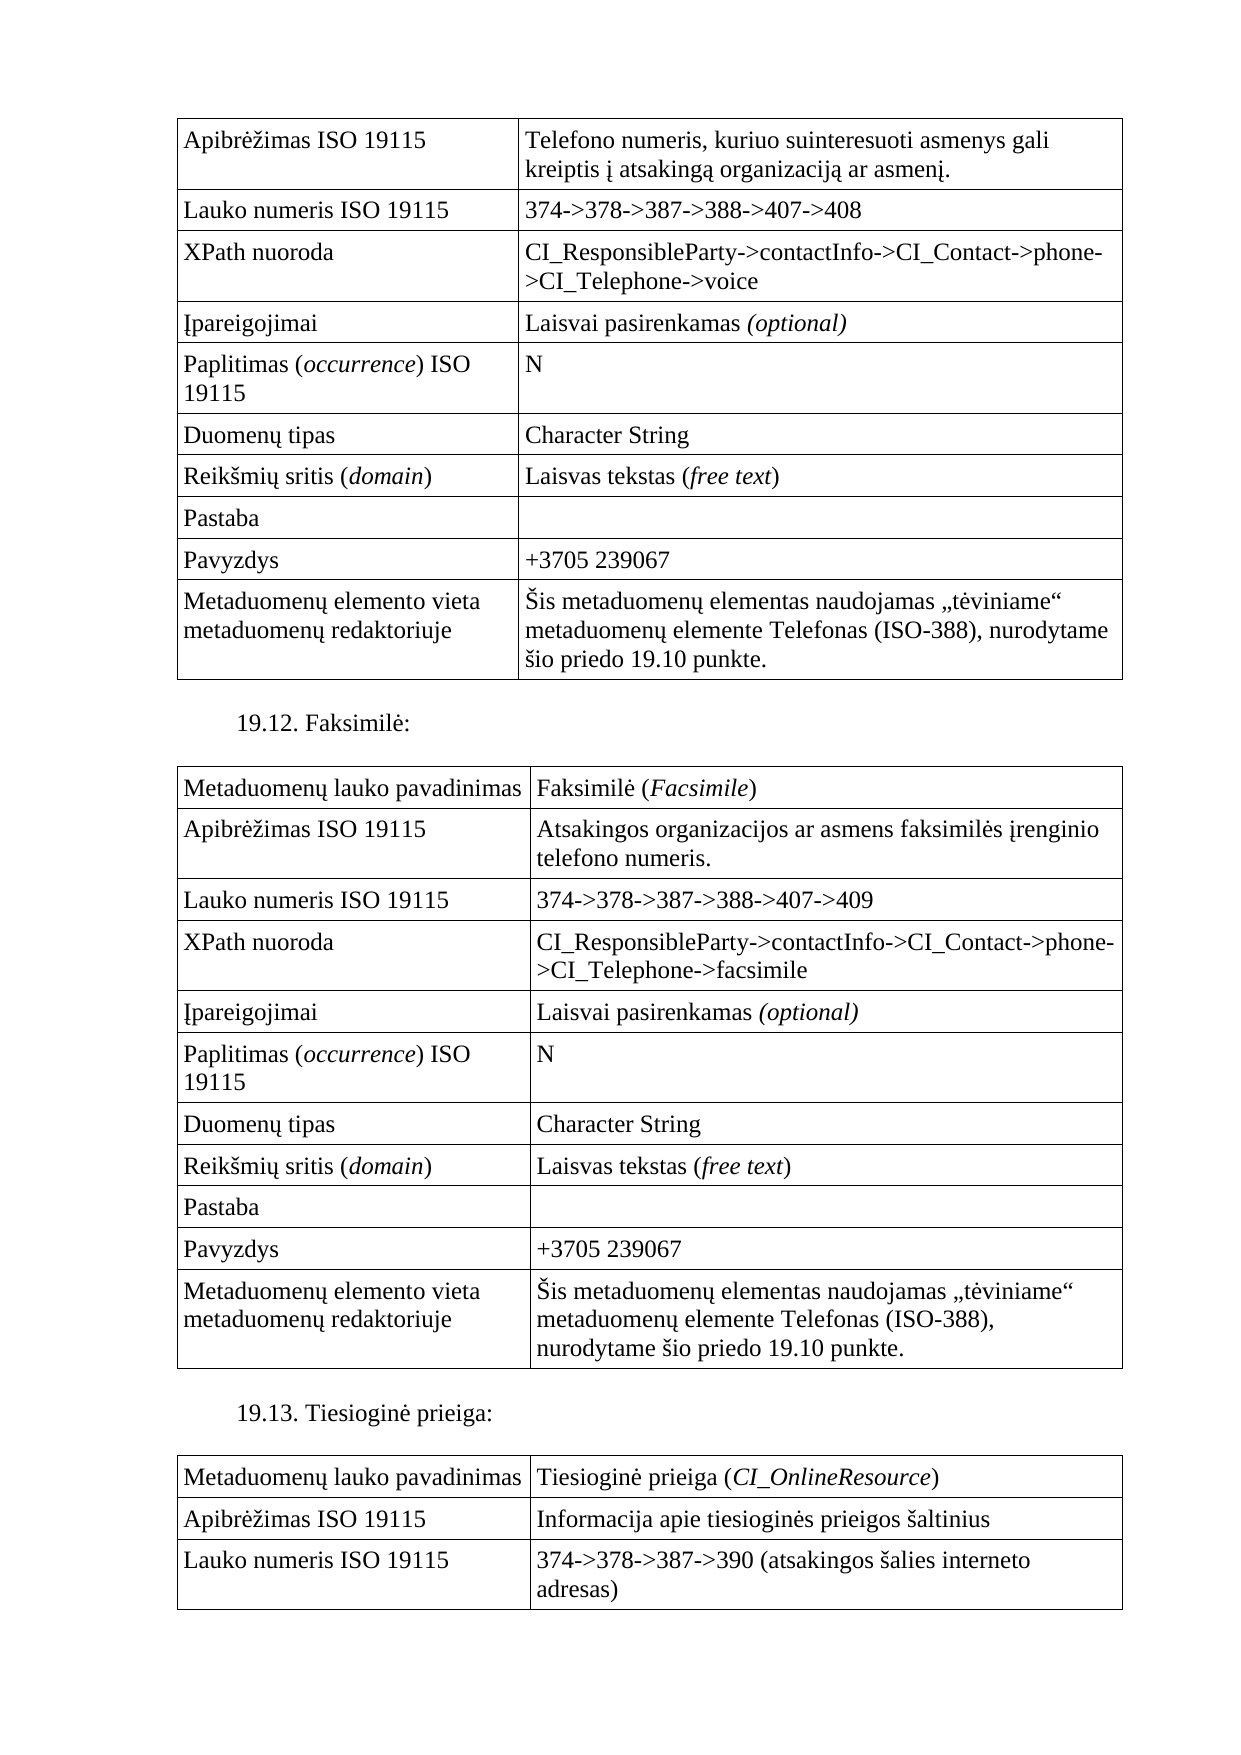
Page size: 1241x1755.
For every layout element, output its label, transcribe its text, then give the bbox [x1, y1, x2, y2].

table_cell Pastaba [178, 1186, 530, 1227]
table_cell Lauko numeris ISO 19115 [178, 879, 530, 919]
table_cell 374->378->387->390 (atsakingos šalies interneto adresas) [531, 1540, 1122, 1609]
table_cell CI_ResponsibleParty->contactInfo->CI_Contact->phone->CI_Telephone->facsimile [531, 921, 1122, 990]
table_cell Reikšmių sritis (domain) [178, 455, 518, 496]
table_header Metaduomenų lauko pavadinimas [178, 767, 530, 807]
table_cell XPath nuoroda [178, 921, 530, 990]
table_cell Duomenų tipas [178, 414, 518, 454]
text 19.12. Faksimilė: [177, 708, 1122, 737]
table_cell Duomenų tipas [178, 1103, 530, 1144]
table_cell Reikšmių sritis (domain) [178, 1145, 530, 1185]
table_cell Metaduomenų elemento vieta metaduomenų redaktoriuje [178, 580, 518, 678]
table_cell Laisvas tekstas (free text) [531, 1145, 1122, 1185]
table_cell Įpareigojimai [178, 302, 518, 342]
table_cell Informacija apie tiesioginės prieigos šaltinius [531, 1498, 1122, 1538]
table_cell Pavyzdys [178, 539, 518, 579]
table_cell Character String [531, 1103, 1122, 1144]
table_cell Pavyzdys [178, 1228, 530, 1269]
table_header Faksimilė (Facsimile) [531, 767, 1122, 807]
table_cell Atsakingos organizacijos ar asmens faksimilės įrenginio telefono numeris. [531, 809, 1122, 878]
table_cell Telefono numeris, kuriuo suinteresuoti asmenys gali kreiptis į atsakingą organizaciją ar asmenį. [519, 119, 1122, 188]
table_cell N [519, 343, 1122, 413]
table_cell XPath nuoroda [178, 231, 518, 301]
table_cell +3705 239067 [531, 1228, 1122, 1269]
table_cell Laisvas tekstas (free text) [519, 455, 1122, 496]
table_cell Paplitimas (occurrence) ISO 19115 [178, 343, 518, 413]
table_cell [531, 1186, 1122, 1227]
table_cell Šis metaduomenų elementas naudojamas „tėviniame“ metaduomenų elemente Telefonas (ISO-388), nurodytame šio priedo 19.10 punkte. [531, 1270, 1122, 1368]
table_cell Apibrėžimas ISO 19115 [178, 119, 518, 188]
table_cell Pastaba [178, 497, 518, 538]
table_cell Paplitimas (occurrence) ISO 19115 [178, 1033, 530, 1102]
table_cell 374->378->387->388->407->409 [531, 879, 1122, 919]
table_cell Šis metaduomenų elementas naudojamas „tėviniame“ metaduomenų elemente Telefonas (ISO-388), nurodytame šio priedo 19.10 punkte. [519, 580, 1122, 678]
table_cell Laisvai pasirenkamas (optional) [531, 991, 1122, 1032]
text 19.13. Tiesioginė prieiga: [177, 1398, 1122, 1426]
table_cell 374->378->387->388->407->408 [519, 190, 1122, 230]
table_cell Character String [519, 414, 1122, 454]
table_cell [519, 497, 1122, 538]
table_header Metaduomenų lauko pavadinimas [178, 1456, 530, 1497]
table_cell Lauko numeris ISO 19115 [178, 1540, 530, 1609]
table_header Tiesioginė prieiga (CI_OnlineResource) [531, 1456, 1122, 1497]
table_cell Metaduomenų elemento vieta metaduomenų redaktoriuje [178, 1270, 530, 1368]
table_cell Apibrėžimas ISO 19115 [178, 809, 530, 878]
table_cell Lauko numeris ISO 19115 [178, 190, 518, 230]
table_cell CI_ResponsibleParty->contactInfo->CI_Contact->phone->CI_Telephone->voice [519, 231, 1122, 301]
table_cell Apibrėžimas ISO 19115 [178, 1498, 530, 1538]
table_cell +3705 239067 [519, 539, 1122, 579]
table_cell N [531, 1033, 1122, 1102]
table_cell Laisvai pasirenkamas (optional) [519, 302, 1122, 342]
table_cell Įpareigojimai [178, 991, 530, 1032]
